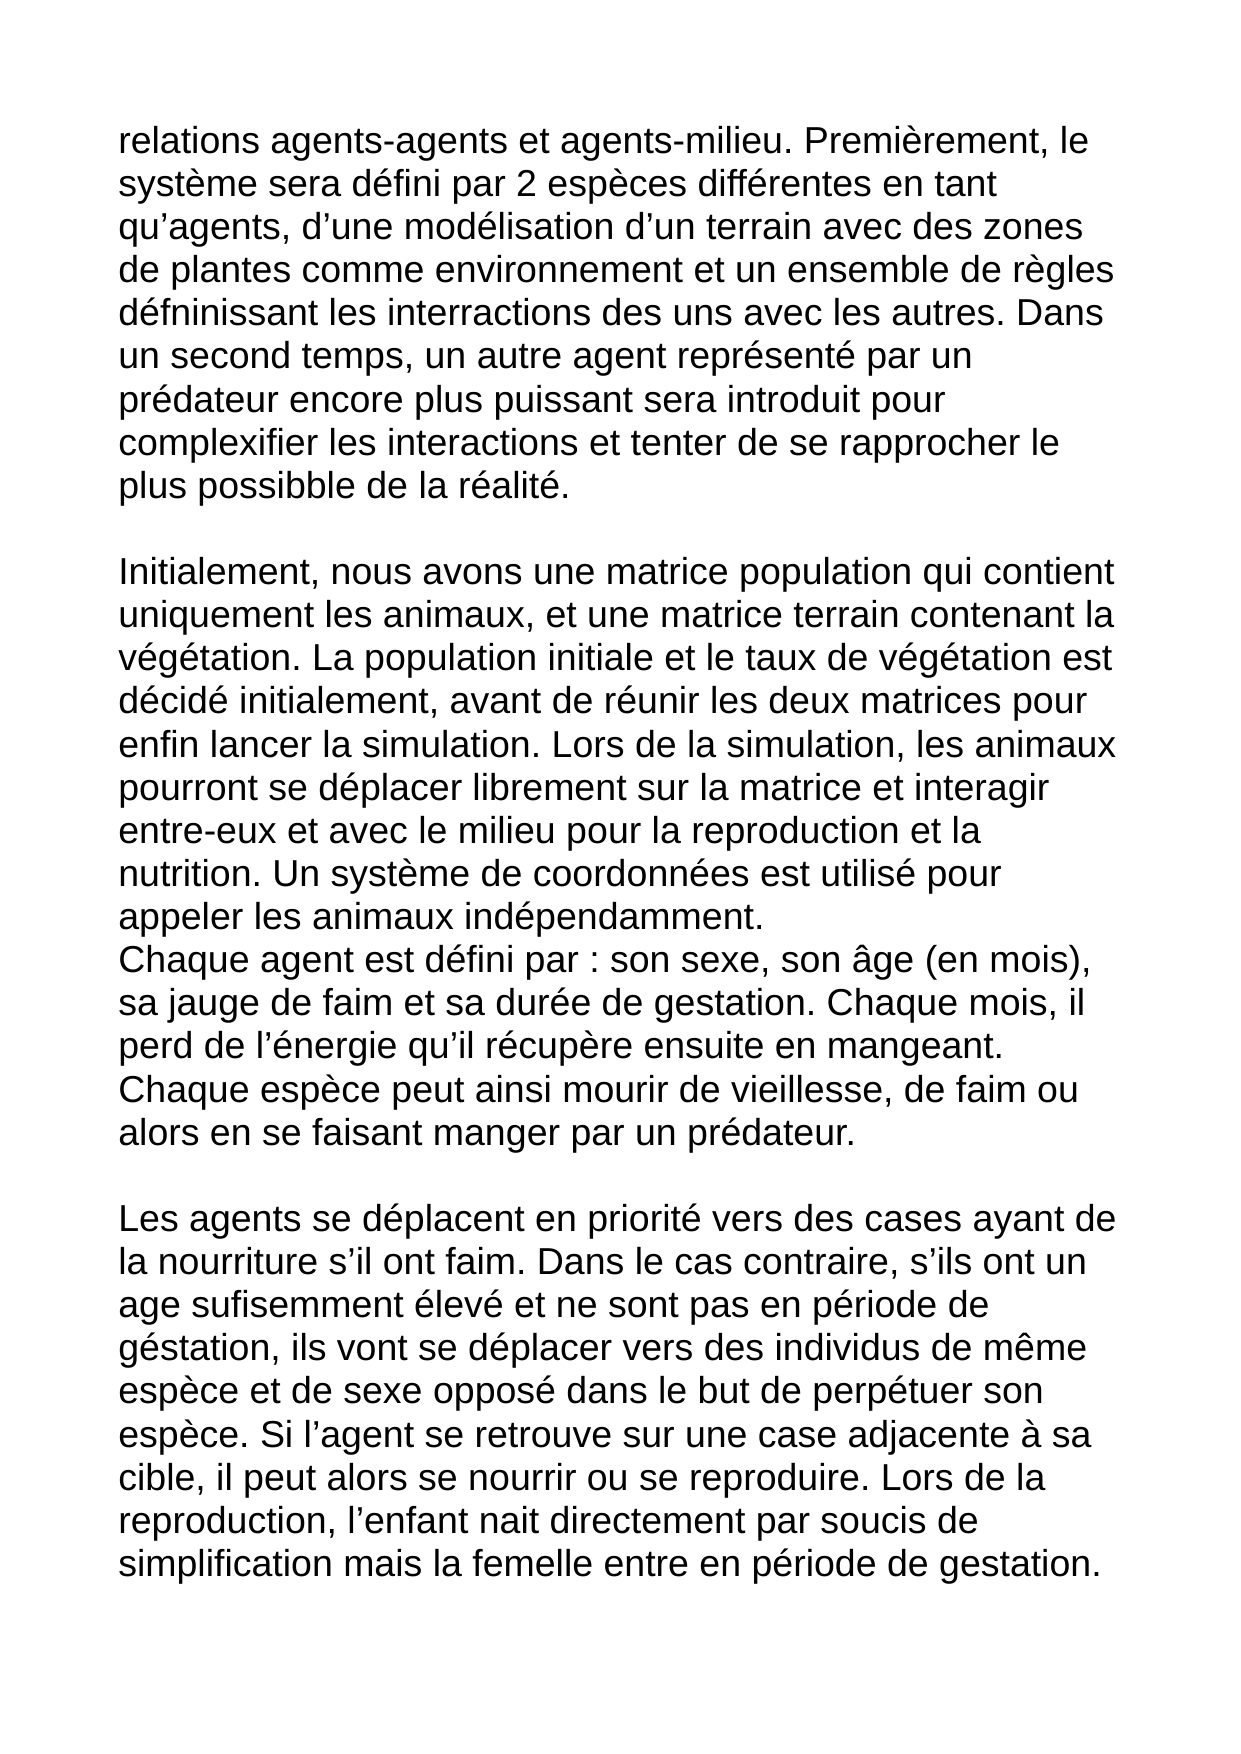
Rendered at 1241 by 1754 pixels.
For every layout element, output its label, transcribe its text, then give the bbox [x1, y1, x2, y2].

text Chaque agent est défini par : son sexe, son âge (en mois), sa jauge de faim et sa durée de gestation. Chaque mois, il perd de l’énergie qu’il récupère ensuite en mangeant. Chaque espèce peut ainsi mourir de vieillesse, de faim ou alors en se faisant manger par un prédateur. [118, 937, 1122, 1153]
text Les agents se déplacent en priorité vers des cases ayant de la nourriture s’il ont faim. Dans le cas contraire, s’ils ont un age sufisemment élevé et ne sont pas en période de géstation, ils vont se déplacer vers des individus de même espèce et de sexe opposé dans le but de perpétuer son espèce. Si l’agent se retrouve sur une case adjacente à sa cible, il peut alors se nourrir ou se reproduire. Lors de la reproduction, l’enfant nait directement par soucis de simplification mais la femelle entre en période de gestation. [118, 1196, 1122, 1584]
text Initialement, nous avons une matrice population qui contient uniquement les animaux, et une matrice terrain contenant la végétation. La population initiale et le taux de végétation est décidé initialement, avant de réunir les deux matrices pour enfin lancer la simulation. Lors de la simulation, les animaux pourront se déplacer librement sur la matrice et interagir entre-eux et avec le milieu pour la reproduction et la nutrition. Un système de coordonnées est utilisé pour appeler les animaux indépendamment. [118, 549, 1122, 937]
text relations agents-agents et agents-milieu. Premièrement, le système sera défini par 2 espèces différentes en tant qu’agents, d’une modélisation d’un terrain avec des zones de plantes comme environnement et un ensemble de règles défninissant les interractions des uns avec les autres. Dans un second temps, un autre agent représenté par un prédateur encore plus puissant sera introduit pour complexifier les interactions et tenter de se rapprocher le plus possibble de la réalité. [118, 118, 1122, 506]
